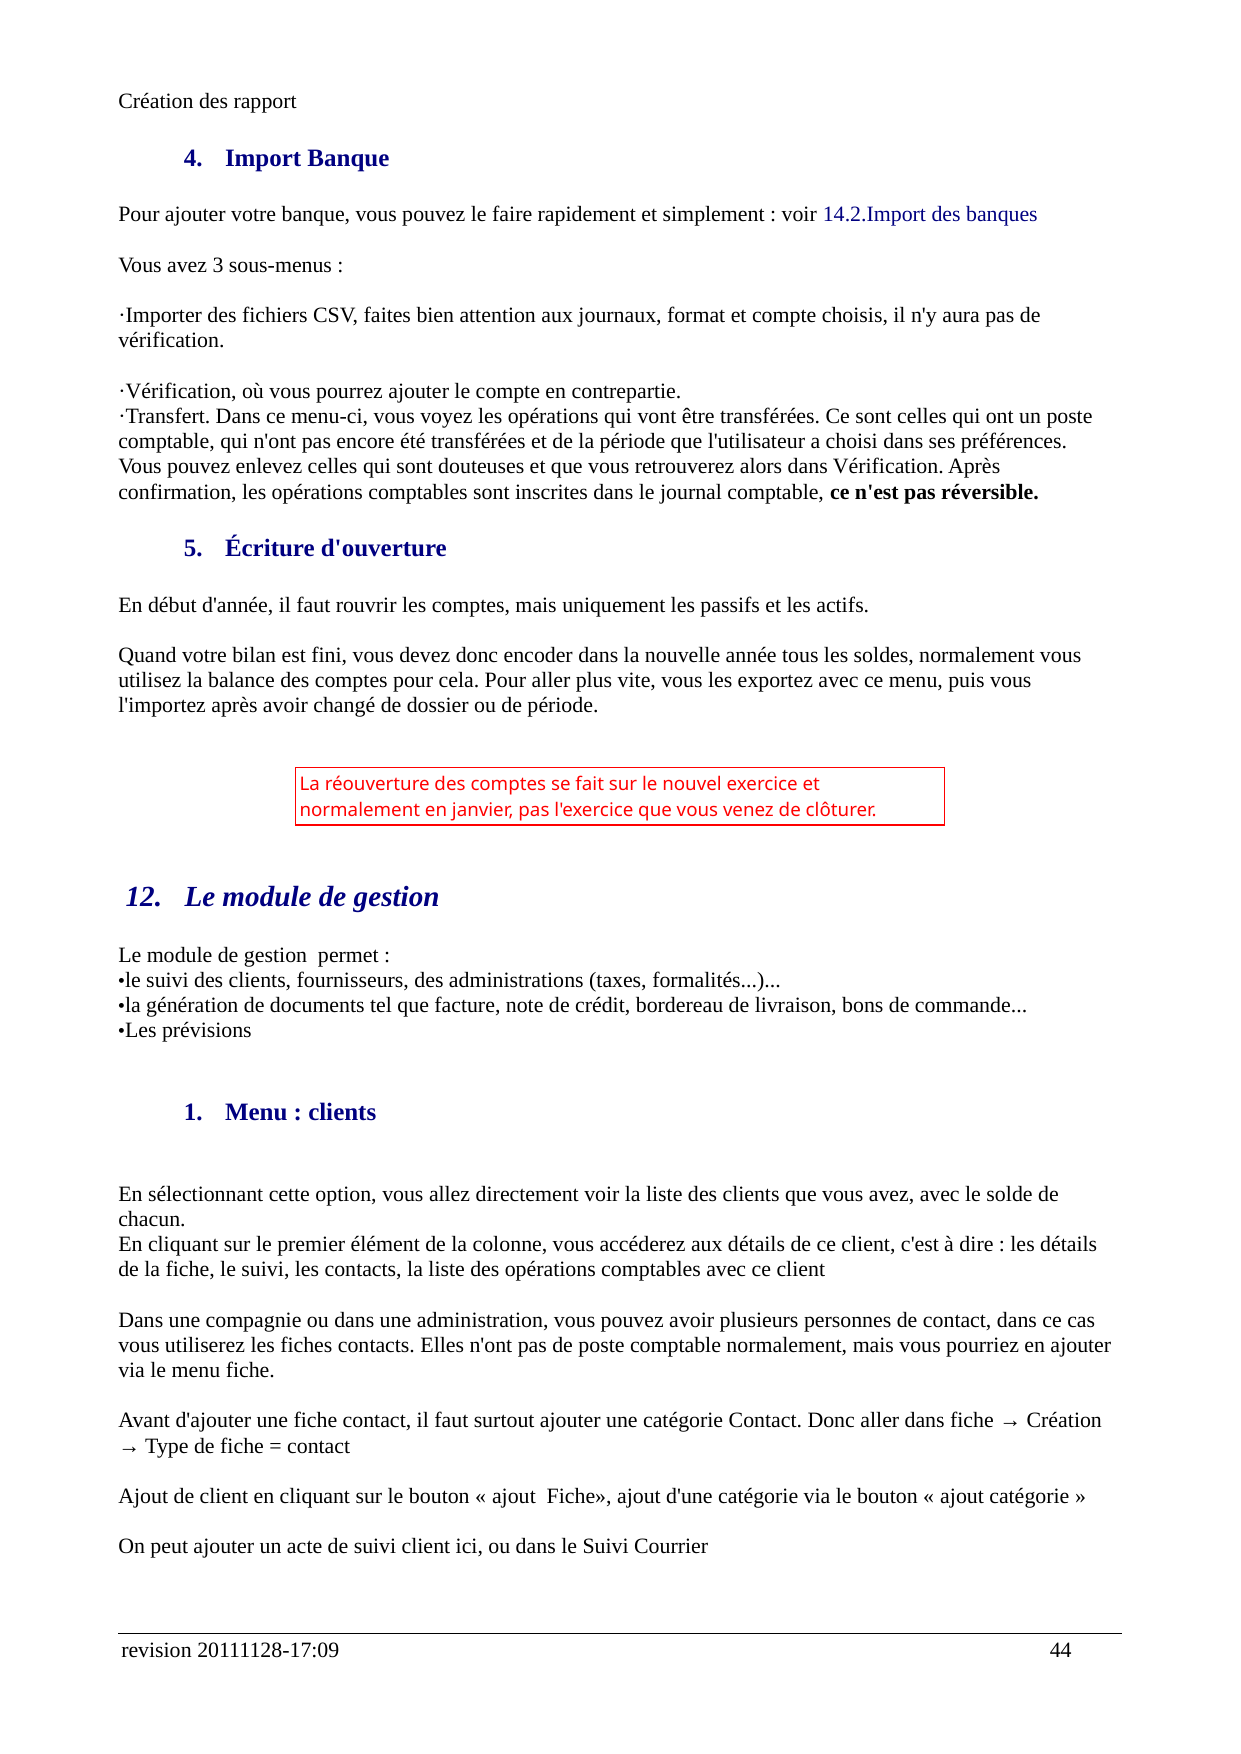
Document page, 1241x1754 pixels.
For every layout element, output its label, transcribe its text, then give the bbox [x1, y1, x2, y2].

text Avant d'ajouter une fiche contact, il faut surtout ajouter une catégorie Contact. Donc aller dans fiche → Création → Type de fiche = contact [118, 1407, 1122, 1458]
text Vous avez 3 sous-menus : [118, 252, 1122, 277]
text On peut ajouter un acte de suivi client ici, ou dans le Suivi Courrier [118, 1533, 1122, 1559]
text ·Importer des fichiers CSV, faites bien attention aux journaux, format et compte choisis, il n'y aura pas de vérification. [118, 302, 1122, 353]
text En sélectionnant cette option, vous allez directement voir la liste des clients que vous avez, avec le solde de chacun. [118, 1181, 1122, 1231]
text Dans une compagnie ou dans une administration, vous pouvez avoir plusieurs personnes de contact, dans ce cas vous utiliserez les fiches contacts. Elles n'ont pas de poste comptable normalement, mais vous pourriez en ajouter via le menu fiche. [118, 1307, 1122, 1382]
text Pour ajouter votre banque, vous pouvez le faire rapidement et simplement : voir 14.2.Import des banques [118, 201, 1122, 227]
text En début d'année, il faut rouvrir les comptes, mais uniquement les passifs et les actifs. [118, 592, 1122, 617]
text La réouverture des comptes se fait sur le nouvel exercice et normalement en janvier, pas l'exercice que vous venez de clôturer. [296, 768, 944, 824]
text ·Transfert. Dans ce menu-ci, vous voyez les opérations qui vont être transférées. Ce sont celles qui ont un poste comptable, qui n'ont pas encore été transférées et de la période que l'utilisateur a choisi dans ses préférences. [118, 403, 1122, 453]
text Quand votre bilan est fini, vous devez donc encoder dans la nouvelle année tous les soldes, normalement vous utilisez la balance des comptes pour cela. Pour aller plus vite, vous les exportez avec ce menu, puis vous l'importez après avoir changé de dossier ou de période. [118, 642, 1122, 718]
text Création des rapport [118, 88, 1122, 114]
subtitle Import Banque [177, 143, 1122, 172]
subtitle Le module de gestion [118, 879, 1122, 912]
text Vous pouvez enlevez celles qui sont douteuses et que vous retrouverez alors dans Vérification. Après confirmation, les opérations comptables sont inscrites dans le journal comptable, ce n'est pas réversible. [118, 453, 1122, 504]
text ·Vérification, où vous pourrez ajouter le compte en contrepartie. [118, 378, 1122, 403]
list le suivi des clients, fournisseurs, des administrations (taxes, formalités...)... [118, 967, 1122, 992]
list Les prévisions [118, 1017, 1122, 1042]
text Ajout de client en cliquant sur le bouton « ajout Fiche», ajout d'une catégorie via le bouton « ajout catégorie » [118, 1483, 1122, 1508]
text En cliquant sur le premier élément de la colonne, vous accéderez aux détails de ce client, c'est à dire : les détails de la fiche, le suivi, les contacts, la liste des opérations comptables avec ce client [118, 1231, 1122, 1281]
list la génération de documents tel que facture, note de crédit, bordereau de livraison, bons de commande... [118, 992, 1122, 1017]
subtitle Écriture d'ouverture [177, 533, 1122, 562]
text Le module de gestion permet : [118, 942, 1122, 967]
subtitle Menu : clients [177, 1097, 1122, 1126]
